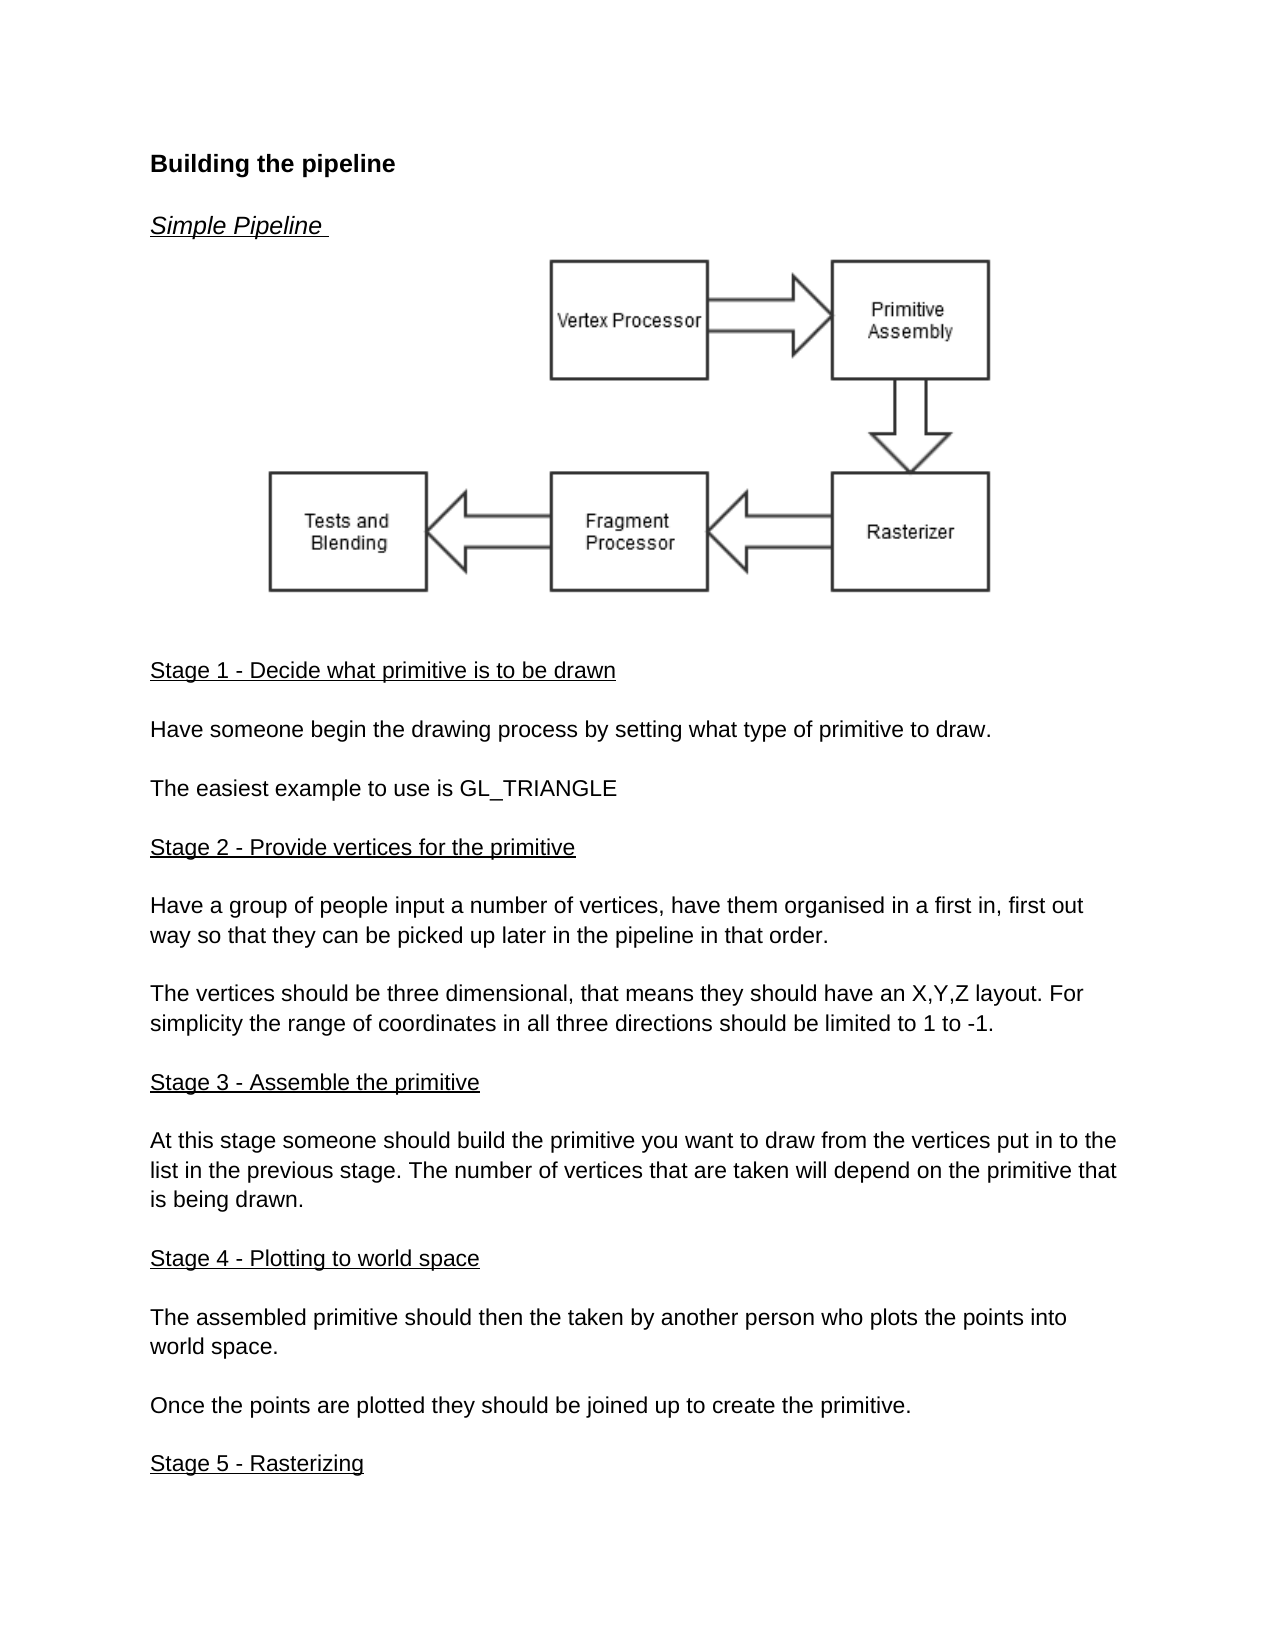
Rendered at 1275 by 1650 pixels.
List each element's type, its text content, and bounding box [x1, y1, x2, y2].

text The assembled primitive should then the taken by another person who plots the points into world space. [150, 1304, 1125, 1359]
text Building the pipeline [150, 150, 1125, 178]
text Stage 4 - Plotting to world space [150, 1245, 1125, 1271]
text Once the points are plotted they should be joined up to create the primitive. [150, 1392, 1125, 1418]
text Stage 5 - Rasterizing [150, 1451, 1125, 1477]
text Stage 1 - Decide what primitive is to be drawn [150, 658, 1125, 683]
text Have someone begin the drawing process by setting what type of primitive to draw. [150, 717, 1125, 742]
text Stage 3 - Assemble the primitive [150, 1069, 1125, 1095]
text The vertices should be three dimensional, that means they should have an X,Y,Z layout. For simplicity the range of coordinates in all three directions should be limited to 1 to -1. [150, 981, 1125, 1036]
picture [255, 246, 1020, 622]
subtitle Simple Pipeline [150, 211, 1125, 239]
text Have a group of people input a number of vertices, have them organised in a first in, first out way so that they can be picked up later in the pipeline in that order. [150, 893, 1125, 948]
text The easiest example to use is GL_TRIANGLE [150, 775, 1125, 801]
text Stage 2 - Provide vertices for the primitive [150, 834, 1125, 860]
text At this stage someone should build the primitive you want to draw from the vertices put in to the list in the previous stage. The number of vertices that are taken will depend on the primitive that is being drawn. [150, 1128, 1125, 1212]
